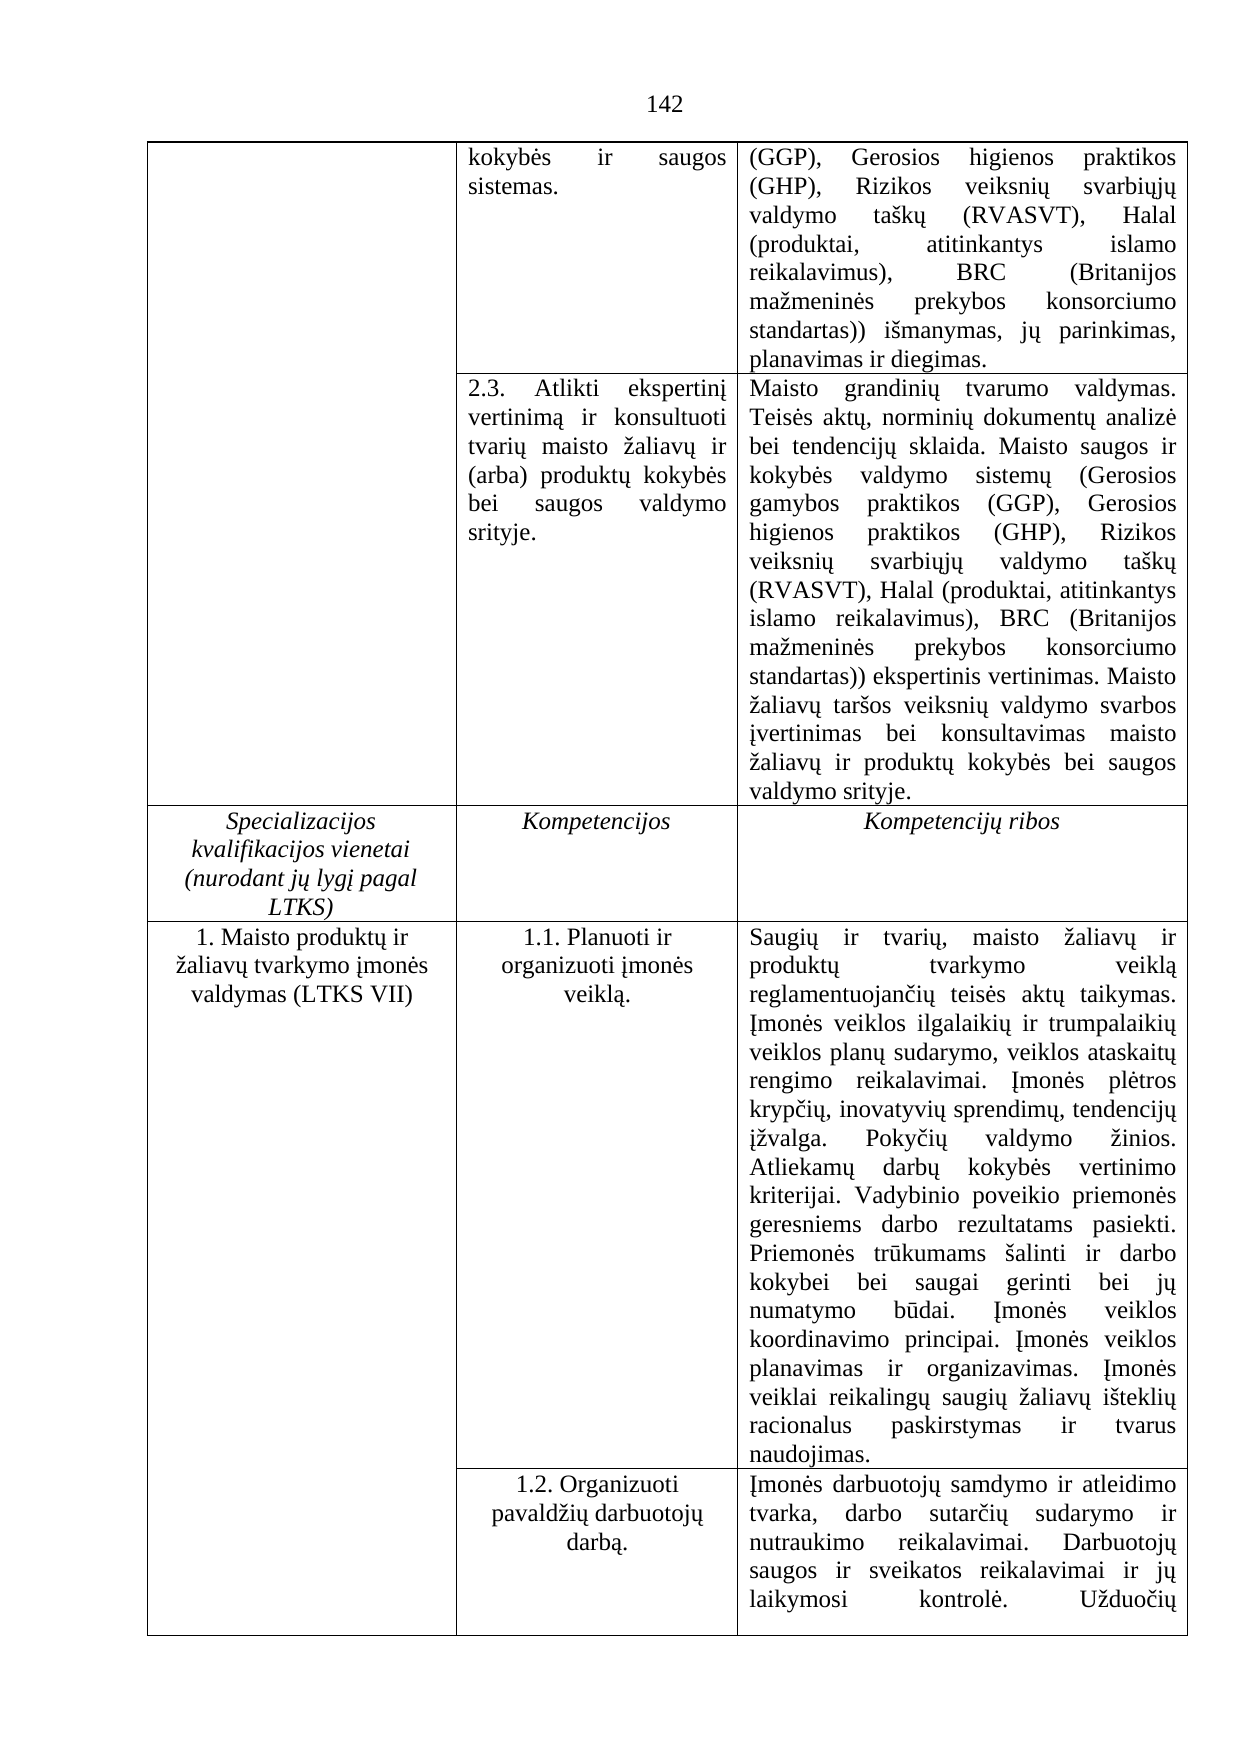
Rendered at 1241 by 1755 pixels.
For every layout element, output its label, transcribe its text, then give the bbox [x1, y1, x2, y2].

table_cell [148, 143, 456, 805]
table_cell Kompetencijų ribos [738, 806, 1187, 921]
table_cell Saugių ir tvarių, maisto žaliavų ir produktų tvarkymo veiklą reglamentuojančių teisės aktų taikymas. Įmonės veiklos ilgalaikių ir trumpalaikių veiklos planų sudarymo, veiklos ataskaitų rengimo reikalavimai. Įmonės plėtros krypčių, inovatyvių sprendimų, tendencijų įžvalga. Pokyčių valdymo žinios. Atliekamų darbų kokybės vertinimo kriterijai. Vadybinio poveikio priemonės geresniems darbo rezultatams pasiekti. Priemonės trūkumams šalinti ir darbo kokybei bei saugai gerinti bei jų numatymo būdai. Įmonės veiklos koordinavimo principai. Įmonės veiklos planavimas ir organizavimas. Įmonės veiklai reikalingų saugių žaliavų išteklių racionalus paskirstymas ir tvarus naudojimas. [738, 922, 1187, 1468]
table_cell 1.2. Organizuoti pavaldžių darbuotojų darbą. [457, 1469, 737, 1635]
table_cell Įmonės darbuotojų samdymo ir atleidimo tvarka, darbo sutarčių sudarymo ir nutraukimo reikalavimai. Darbuotojų saugos ir sveikatos reikalavimai ir jų laikymosi kontrolė. Užduočių [738, 1469, 1187, 1635]
table_cell (GGP), Gerosios higienos praktikos (GHP), Rizikos veiksnių svarbiųjų valdymo taškų (RVASVT), Halal (produktai, atitinkantys islamo reikalavimus), BRC (Britanijos mažmeninės prekybos konsorciumo standartas)) išmanymas, jų parinkimas, planavimas ir diegimas. [738, 143, 1187, 372]
table_cell Maisto grandinių tvarumo valdymas. Teisės aktų, norminių dokumentų analizė bei tendencijų sklaida. Maisto saugos ir kokybės valdymo sistemų (Gerosios gamybos praktikos (GGP), Gerosios higienos praktikos (GHP), Rizikos veiksnių svarbiųjų valdymo taškų (RVASVT), Halal (produktai, atitinkantys islamo reikalavimus), BRC (Britanijos mažmeninės prekybos konsorciumo standartas)) ekspertinis vertinimas. Maisto žaliavų taršos veiksnių valdymo svarbos įvertinimas bei konsultavimas maisto žaliavų ir produktų kokybės bei saugos valdymo srityje. [738, 374, 1187, 805]
table_cell Specializacijos kvalifikacijos vienetai (nurodant jų lygį pagal LTKS) [148, 806, 456, 921]
table_cell 1.1. Planuoti ir organizuoti įmonės veiklą. [457, 922, 737, 1468]
table_cell 2.3. Atlikti ekspertinį vertinimą ir konsultuoti tvarių maisto žaliavų ir (arba) produktų kokybės bei saugos valdymo srityje. [457, 374, 737, 805]
table_cell kokybės ir saugos sistemas. [457, 143, 737, 372]
table_cell 1. Maisto produktų ir žaliavų tvarkymo įmonės valdymas (LTKS VII) [148, 922, 456, 1635]
table_cell Kompetencijos [457, 806, 737, 921]
